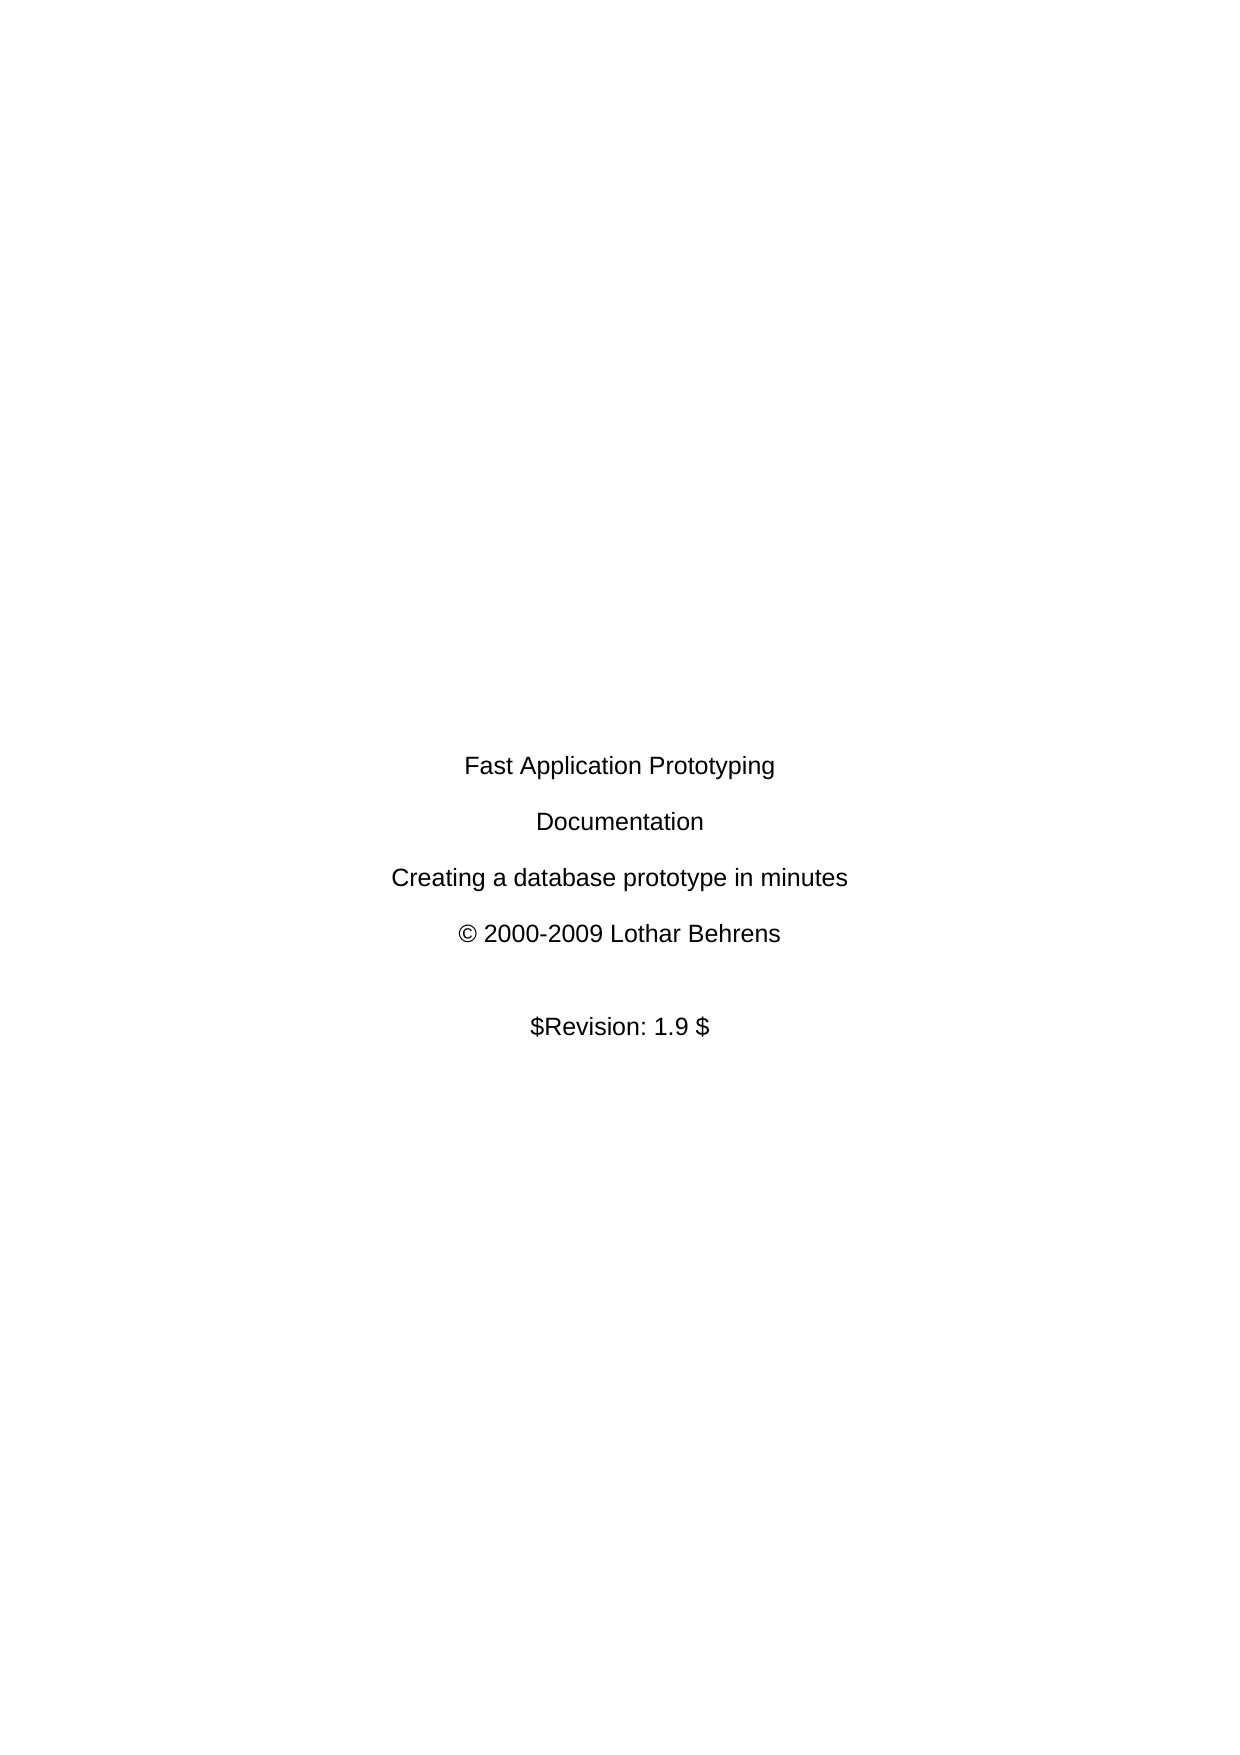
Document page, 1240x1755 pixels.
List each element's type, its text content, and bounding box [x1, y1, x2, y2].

text $Revision: 1.9 $ [189, 1012, 1050, 1040]
text Fast Application Prototyping [189, 752, 1050, 780]
text Documentation [189, 808, 1050, 836]
text © 2000-2009 Lothar Behrens [189, 919, 1050, 947]
text Creating a database prototype in minutes [189, 863, 1050, 891]
